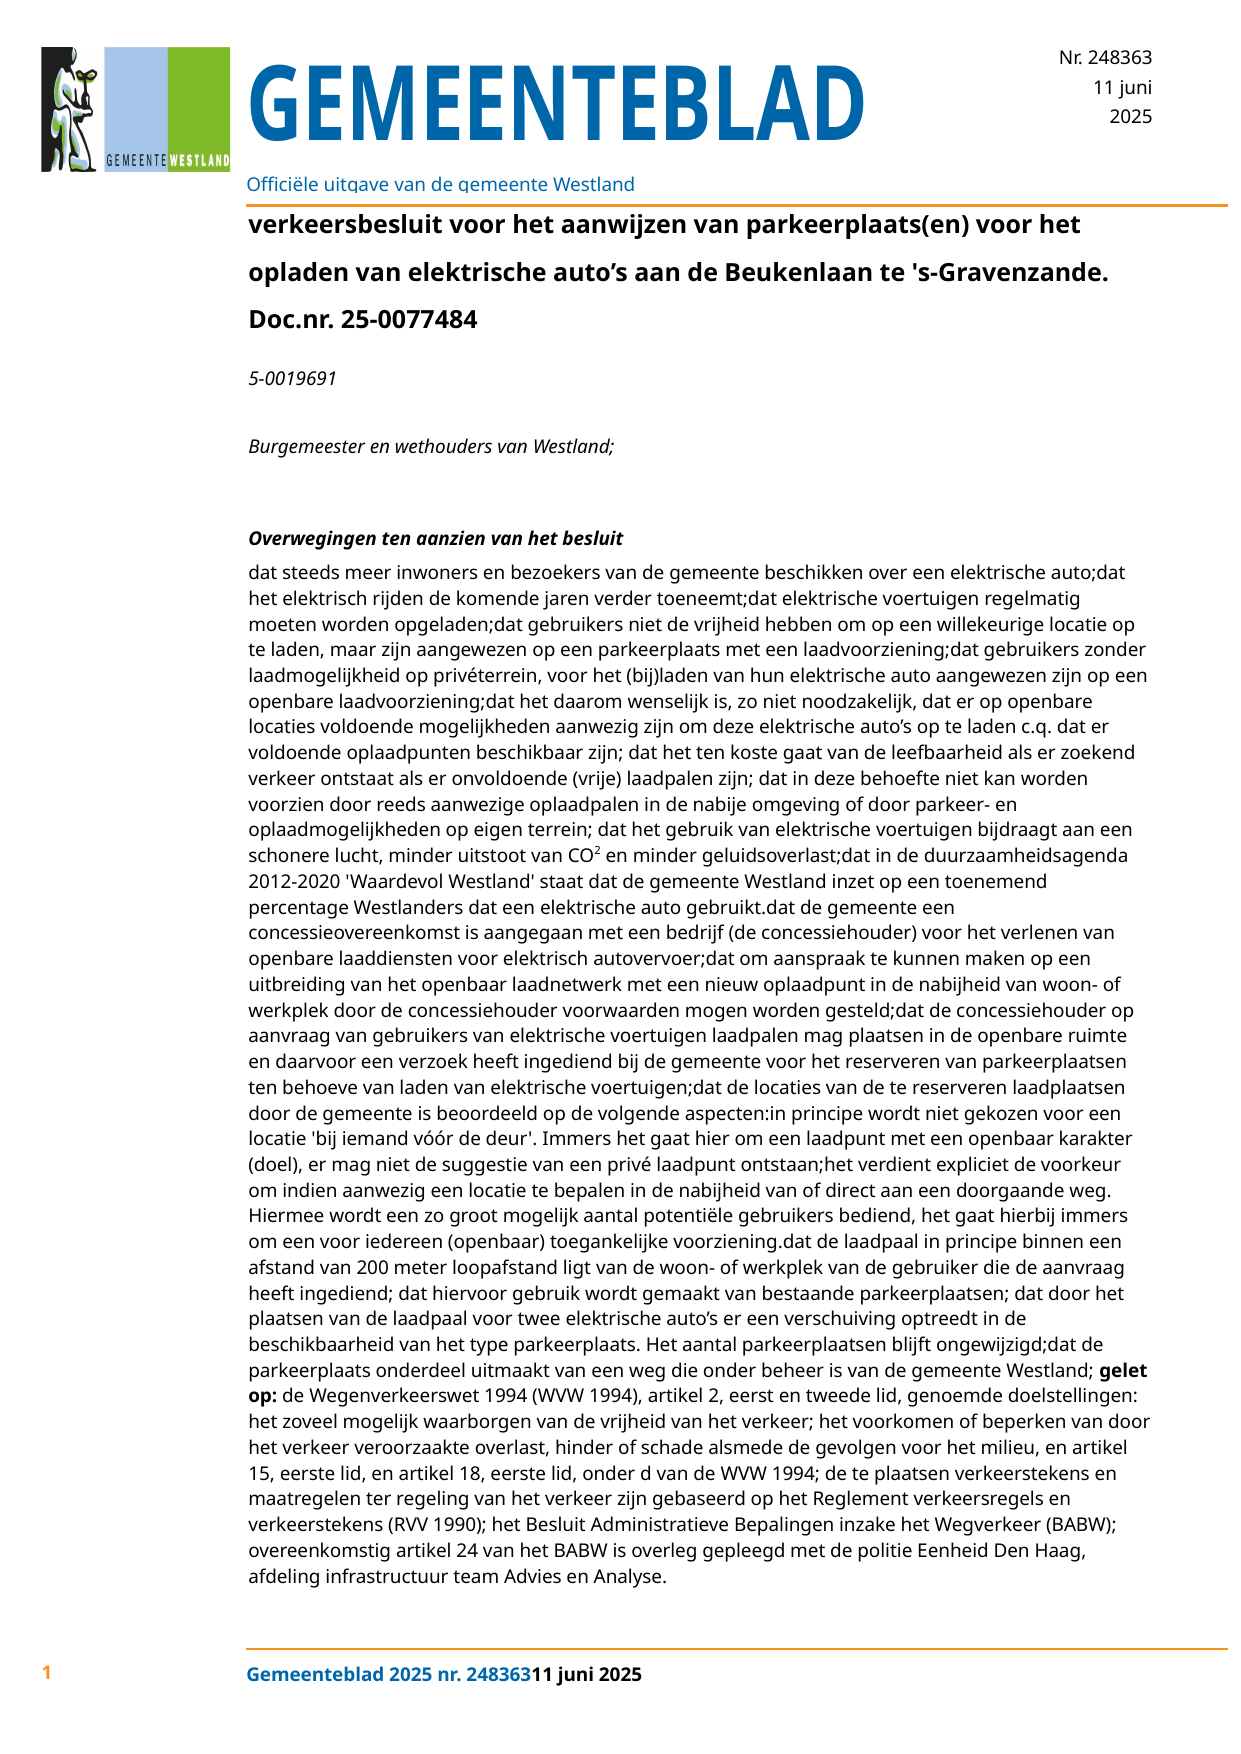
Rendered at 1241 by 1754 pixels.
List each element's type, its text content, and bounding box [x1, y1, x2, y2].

picture [41, 47, 231, 172]
text verkeersbesluit voor het aanwijzen van parkeerplaats(en) voor het opladen van elektrische auto’s aan de Beukenlaan te 's-Gravenzande. Doc.nr. 25-0077484 [248, 207, 1152, 336]
text 5-0019691 [248, 366, 1152, 391]
text Burgemeester en wethouders van Westland; [248, 433, 1152, 459]
text dat steeds meer inwoners en bezoekers van de gemeente beschikken over een elektrische auto;dat het elektrisch rijden de komende jaren verder toeneemt;dat elektrische voertuigen regelmatig moeten worden opgeladen;dat gebruikers niet de vrijheid hebben om op een willekeurige locatie op te laden, maar zijn aangewezen op een parkeerplaats met een laadvoorziening;dat gebruikers zonder laadmogelijkheid op privéterrein, voor het (bij)laden van hun elektrische auto aangewezen zijn op een openbare laadvoorziening;dat het daarom wenselijk is, zo niet noodzakelijk, dat er op openbare locaties voldoende mogelijkheden aanwezig zijn om deze elektrische auto’s op te laden c.q. dat er voldoende oplaadpunten beschikbaar zijn; dat het ten koste gaat van de leefbaarheid als er zoekend verkeer ontstaat als er onvoldoende (vrije) laadpalen zijn; dat in deze behoefte niet kan worden voorzien door reeds aanwezige oplaadpalen in de nabije omgeving of door parkeer- en oplaadmogelijkheden op eigen terrein; dat het gebruik van elektrische voertuigen bijdraagt aan een schonere lucht, minder uitstoot van CO2 en minder geluidsoverlast;dat in de duurzaamheidsagenda 2012-2020 'Waardevol Westland' staat dat de gemeente Westland inzet op een toenemend percentage Westlanders dat een elektrische auto gebruikt.dat de gemeente een concessieovereenkomst is aangegaan met een bedrijf (de concessiehouder) voor het verlenen van openbare laaddiensten voor elektrisch autovervoer;dat om aanspraak te kunnen maken op een uitbreiding van het openbaar laadnetwerk met een nieuw oplaadpunt in de nabijheid van woon- of werkplek door de concessiehouder voorwaarden mogen worden gesteld;dat de concessiehouder op aanvraag van gebruikers van elektrische voertuigen laadpalen mag plaatsen in de openbare ruimte en daarvoor een verzoek heeft ingediend bij de gemeente voor het reserveren van parkeerplaatsen ten behoeve van laden van elektrische voertuigen;dat de locaties van de te reserveren laadplaatsen door de gemeente is beoordeeld op de volgende aspecten:in principe wordt niet gekozen voor een locatie 'bij iemand vóór de deur'. Immers het gaat hier om een laadpunt met een openbaar karakter (doel), er mag niet de suggestie van een privé laadpunt ontstaan;het verdient expliciet de voorkeur om indien aanwezig een locatie te bepalen in de nabijheid van of direct aan een doorgaande weg. Hiermee wordt een zo groot mogelijk aantal potentiële gebruikers bediend, het gaat hierbij immers om een voor iedereen (openbaar) toegankelijke voorziening.dat de laadpaal in principe binnen een afstand van 200 meter loopafstand ligt van de woon- of werkplek van de gebruiker die de aanvraag heeft ingediend; dat hiervoor gebruik wordt gemaakt van bestaande parkeerplaatsen; dat door het plaatsen van de laadpaal voor twee elektrische auto’s er een verschuiving optreedt in de beschikbaarheid van het type parkeerplaats. Het aantal parkeerplaatsen blijft ongewijzigd;dat de parkeerplaats onderdeel uitmaakt van een weg die onder beheer is van de gemeente Westland; gelet op: de Wegenverkeerswet 1994 (WVW 1994), artikel 2, eerst en tweede lid, genoemde doelstellingen: het zoveel mogelijk waarborgen van de vrijheid van het verkeer; het voorkomen of beperken van door het verkeer veroorzaakte overlast, hinder of schade alsmede de gevolgen voor het milieu, en artikel 15, eerste lid, en artikel 18, eerste lid, onder d van de WVW 1994; de te plaatsen verkeerstekens en maatregelen ter regeling van het verkeer zijn gebaseerd op het Reglement verkeersregels en verkeerstekens (RVV 1990); het Besluit Administratieve Bepalingen inzake het Wegverkeer (BABW); overeenkomstig artikel 24 van het BABW is overleg gepleegd met de politie Eenheid Den Haag, afdeling infrastructuur team Advies en Analyse. [248, 559, 1152, 1588]
text Overwegingen ten aanzien van het besluit [248, 525, 1152, 551]
